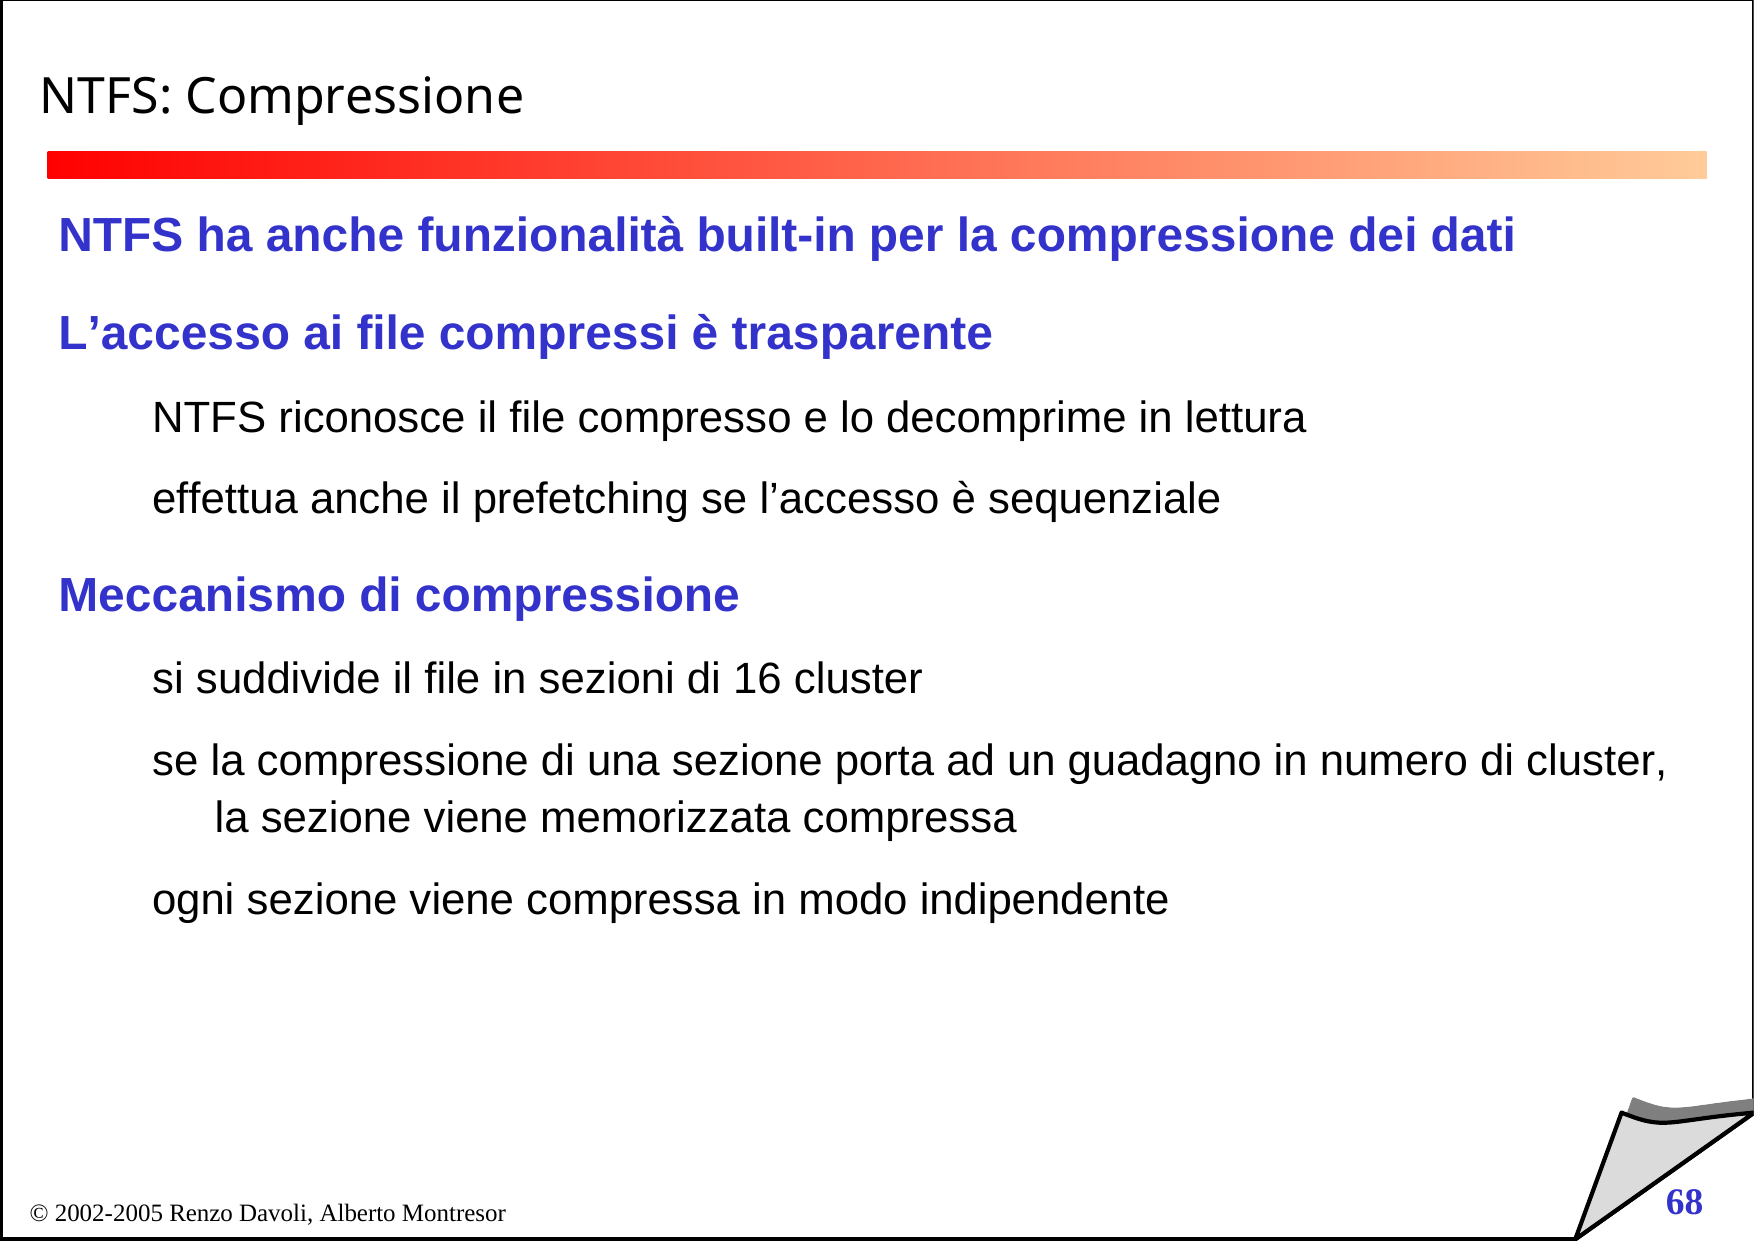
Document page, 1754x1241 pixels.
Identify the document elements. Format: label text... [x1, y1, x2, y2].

title NTFS: Compressione [40, 49, 1713, 144]
list NTFS ha anche funzionalità built-in per la compressione dei dati L’accesso ai file compressi è trasparente NTFS riconosce il file compresso e lo decomprime in lettura effettua anche il prefetching se l’accesso è sequenziale Meccanismo di compressione si suddivide il file in sezioni di 16 cluster se la compressione di una sezione porta ad un guadagno in numero di cluster, la sezione viene memorizzata compressa ogni sezione viene compressa in modo indipendente [58, 206, 1695, 1056]
